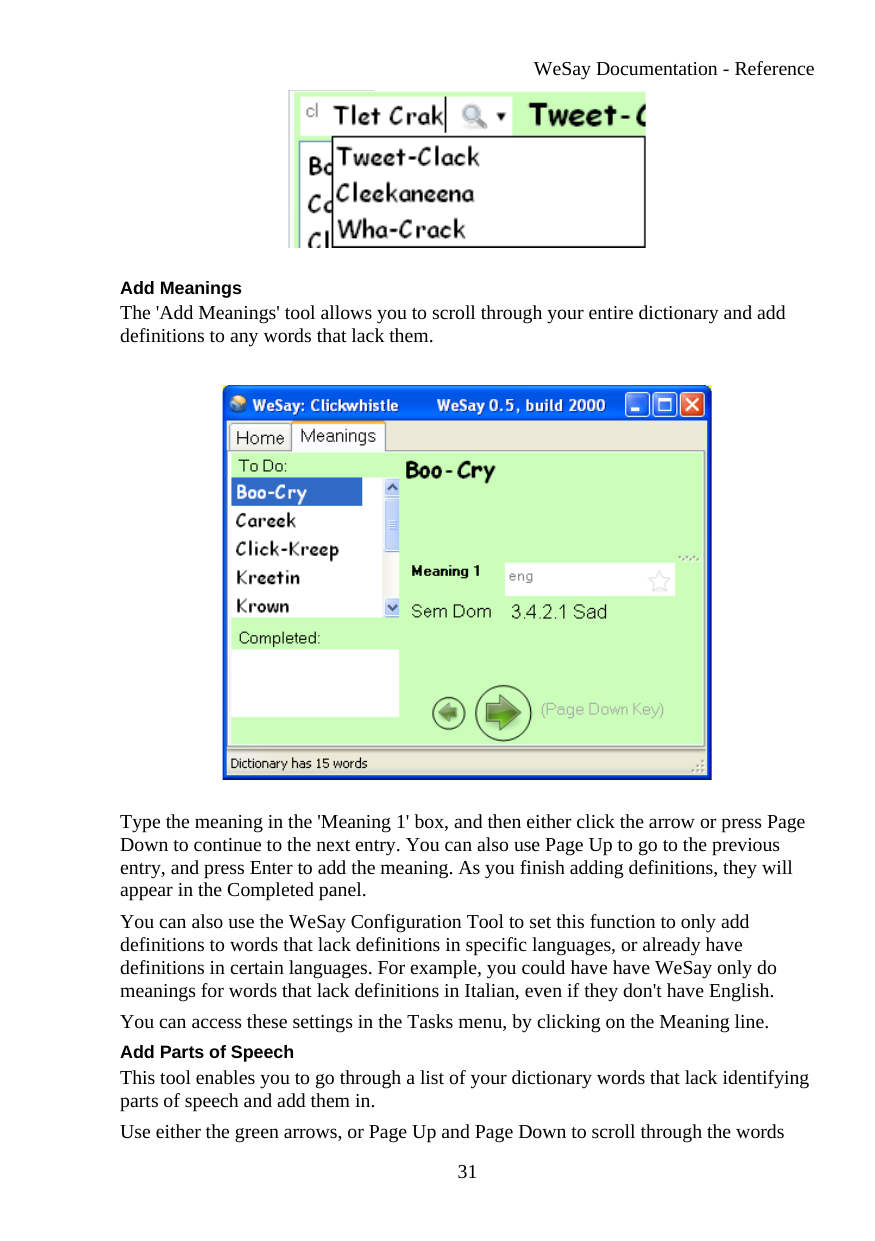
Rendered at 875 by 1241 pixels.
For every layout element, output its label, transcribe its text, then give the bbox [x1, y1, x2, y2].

text Type the meaning in the 'Meaning 1' box, and then either click the arrow or press Page Down to continue to the next entry. You can also use Page Up to go to the previous entry, and press Enter to add the meaning. As you finish adding definitions, they will appear in the Completed panel. [120, 356, 814, 901]
subtitle Add Meanings [120, 248, 814, 298]
text You can access these settings in the Tasks menu, by clicking on the Meaning line. [120, 1010, 814, 1033]
text You can also use the WeSay Configuration Tool to set this function to only add definitions to words that lack definitions in specific languages, or already have definitions in certain languages. For example, you could have have WeSay only do meanings for words that lack definitions in Italian, even if they don't have English. [120, 910, 814, 1001]
picture [288, 90, 646, 248]
picture [222, 385, 712, 780]
text The 'Add Meanings' tool allows you to scroll through your entire dictionary and add definitions to any words that lack them. [120, 301, 814, 347]
subtitle Add Parts of Speech [120, 1042, 814, 1063]
text Use either the green arrows, or Page Up and Page Down to scroll through the words [120, 1120, 814, 1143]
text This tool enables you to go through a list of your dictionary words that lack identifying parts of speech and add them in. [120, 1066, 814, 1111]
